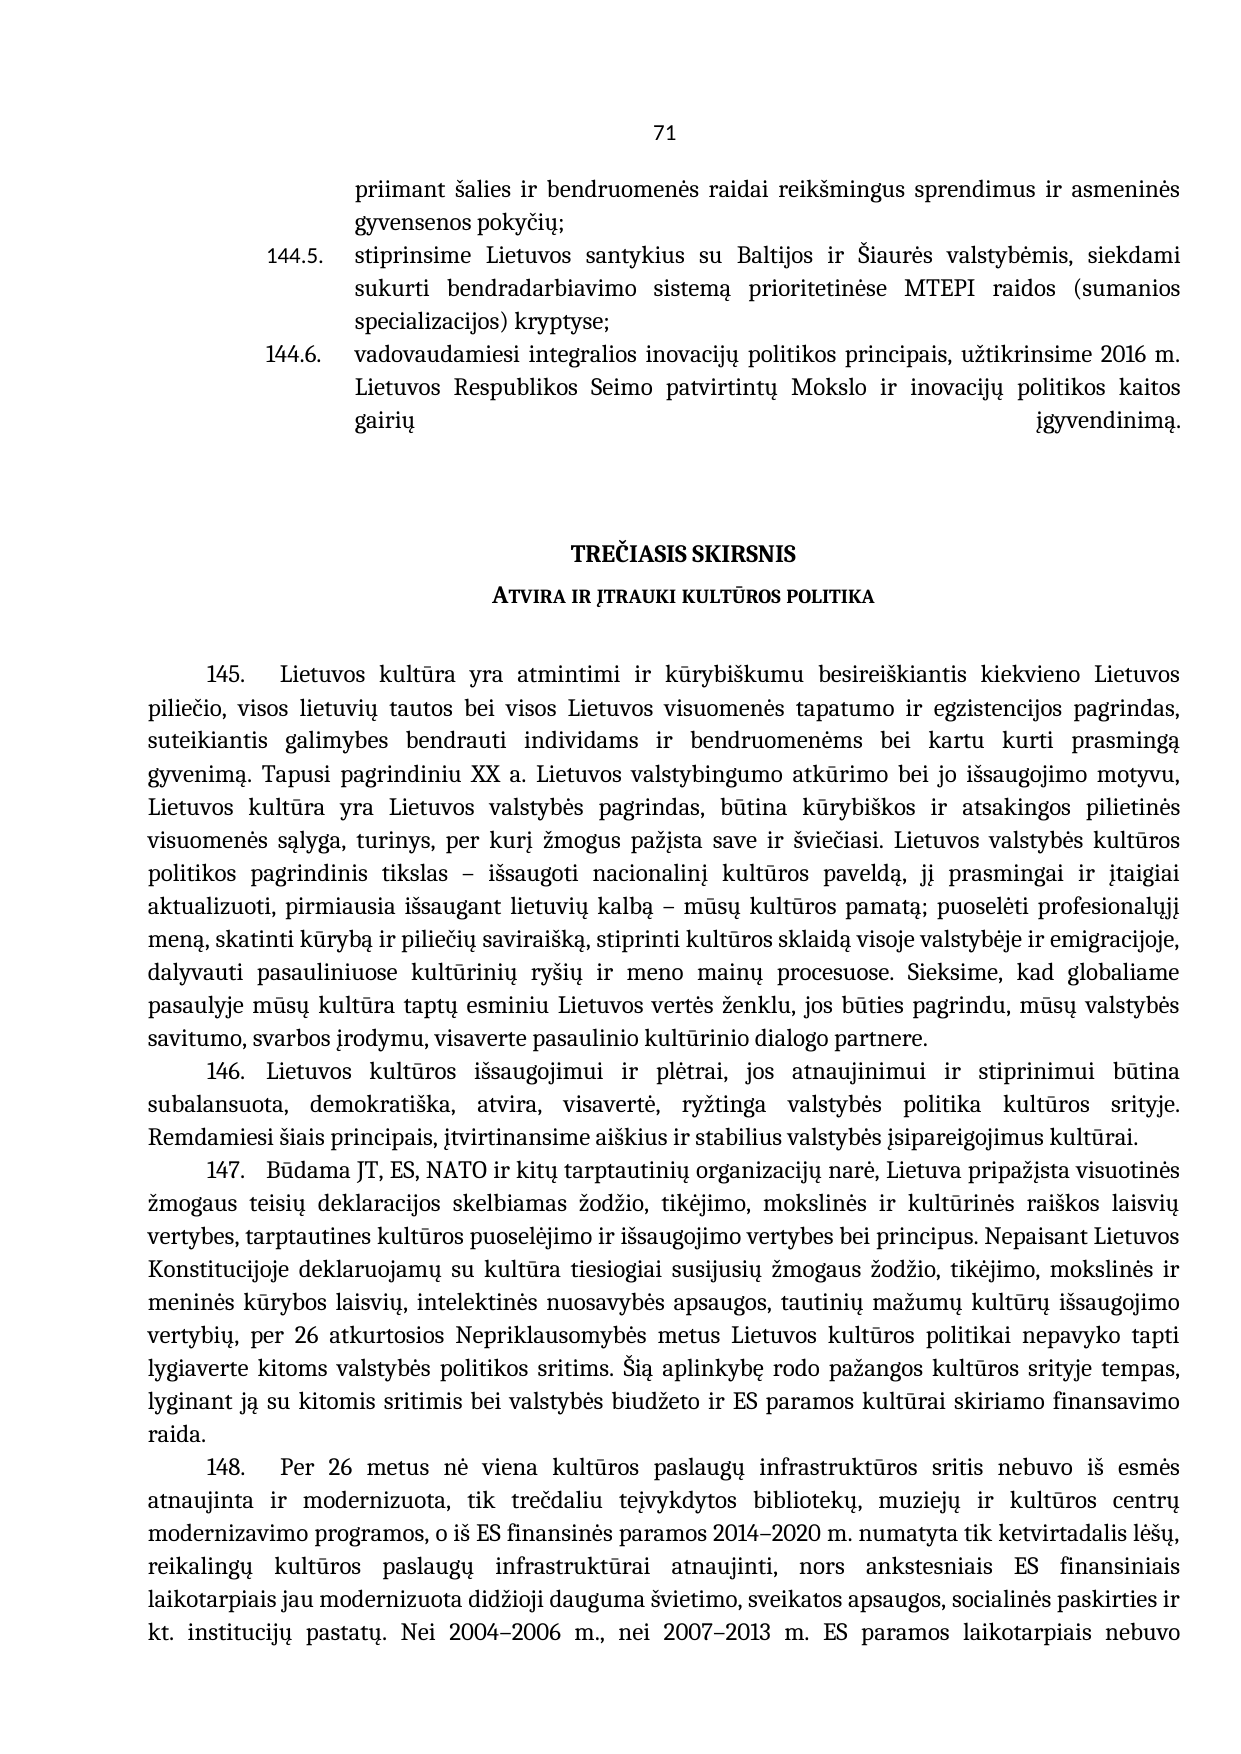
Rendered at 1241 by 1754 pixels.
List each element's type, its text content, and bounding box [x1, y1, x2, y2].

text 146. Lietuvos kultūros išsaugojimui ir plėtrai, jos atnaujinimui ir stiprinimui būtina subalansuota, demokratiška, atvira, visavertė, ryžtinga valstybės politika kultūros srityje. Remdamiesi šiais principais, įtvirtinansime aiškius ir stabilius valstybės įsipareigojimus kultūrai. [148, 1057, 1181, 1151]
text 147. Būdama JT, ES, NATO ir kitų tarptautinių organizacijų narė, Lietuva pripažįsta visuotinės žmogaus teisių deklaracijos skelbiamas žodžio, tikėjimo, mokslinės ir kultūrinės raiškos laisvių vertybes, tarptautines kultūros puoselėjimo ir išsaugojimo vertybes bei principus. Nepaisant Lietuvos Konstitucijoje deklaruojamų su kultūra tiesiogiai susijusių žmogaus žodžio, tikėjimo, mokslinės ir meninės kūrybos laisvių, intelektinės nuosavybės apsaugos, tautinių mažumų kultūrų išsaugojimo vertybių, per 26 atkurtosios Nepriklausomybės metus Lietuvos kultūros politikai nepavyko tapti lygiaverte kitoms valstybės politikos sritims. Šią aplinkybę rodo pažangos kultūros srityje tempas, lyginant ją su kitomis sritimis bei valstybės biudžeto ir ES paramos kultūrai skiriamo finansavimo raida. [148, 1156, 1181, 1449]
text priimant šalies ir bendruomenės raidai reikšmingus sprendimus ir asmeninės gyvensenos pokyčių; [266, 175, 1181, 237]
subtitle TREČIASIS SKIRSNIS [185, 540, 1181, 569]
text 145. Lietuvos kultūra yra atmintimi ir kūrybiškumu besireiškiantis kiekvieno Lietuvos piliečio, visos lietuvių tautos bei visos Lietuvos visuomenės tapatumo ir egzistencijos pagrindas, suteikiantis galimybes bendrauti individams ir bendruomenėms bei kartu kurti prasmingą gyvenimą. Tapusi pagrindiniu XX a. Lietuvos valstybingumo atkūrimo bei jo išsaugojimo motyvu, Lietuvos kultūra yra Lietuvos valstybės pagrindas, būtina kūrybiškos ir atsakingos pilietinės visuomenės sąlyga, turinys, per kurį žmogus pažįsta save ir šviečiasi. Lietuvos valstybės kultūros politikos pagrindinis tikslas – išsaugoti nacionalinį kultūros paveldą, jį prasmingai ir įtaigiai aktualizuoti, pirmiausia išsaugant lietuvių kalbą – mūsų kultūros pamatą; puoselėti profesionalųjį meną, skatinti kūrybą ir piliečių saviraišką, stiprinti kultūros sklaidą visoje valstybėje ir emigracijoje, dalyvauti pasauliniuose kultūrinių ryšių ir meno mainų procesuose. Sieksime, kad globaliame pasaulyje mūsų kultūra taptų esminiu Lietuvos vertės ženklu, jos būties pagrindu, mūsų valstybės savitumo, svarbos įrodymu, visaverte pasaulinio kultūrinio dialogo partnere. [148, 660, 1181, 1052]
subtitle Atvira ir įtrauki kultūros politika [185, 581, 1181, 609]
text 144.6. vadovaudamiesi integralios inovacijų politikos principais, užtikrinsime 2016 m. Lietuvos Respublikos Seimo patvirtintų Mokslo ir inovacijų politikos kaitos gairių įgyvendinimą. [266, 340, 1181, 468]
text 148. Per 26 metus nė viena kultūros paslaugų infrastruktūros sritis nebuvo iš esmės atnaujinta ir modernizuota, tik trečdaliu teįvykdytos bibliotekų, muziejų ir kultūros centrų modernizavimo programos, o iš ES finansinės paramos 2014–2020 m. numatyta tik ketvirtadalis lėšų, reikalingų kultūros paslaugų infrastruktūrai atnaujinti, nors ankstesniais ES finansiniais laikotarpiais jau modernizuota didžioji dauguma švietimo, sveikatos apsaugos, socialinės paskirties ir kt. institucijų pastatų. Nei 2004–2006 m., nei 2007–2013 m. ES paramos laikotarpiais nebuvo [148, 1453, 1181, 1647]
text 144.5. stiprinsime Lietuvos santykius su Baltijos ir Šiaurės valstybėmis, siekdami sukurti bendradarbiavimo sistemą prioritetinėse MTEPI raidos (sumanios specializacijos) kryptyse; [266, 241, 1181, 336]
